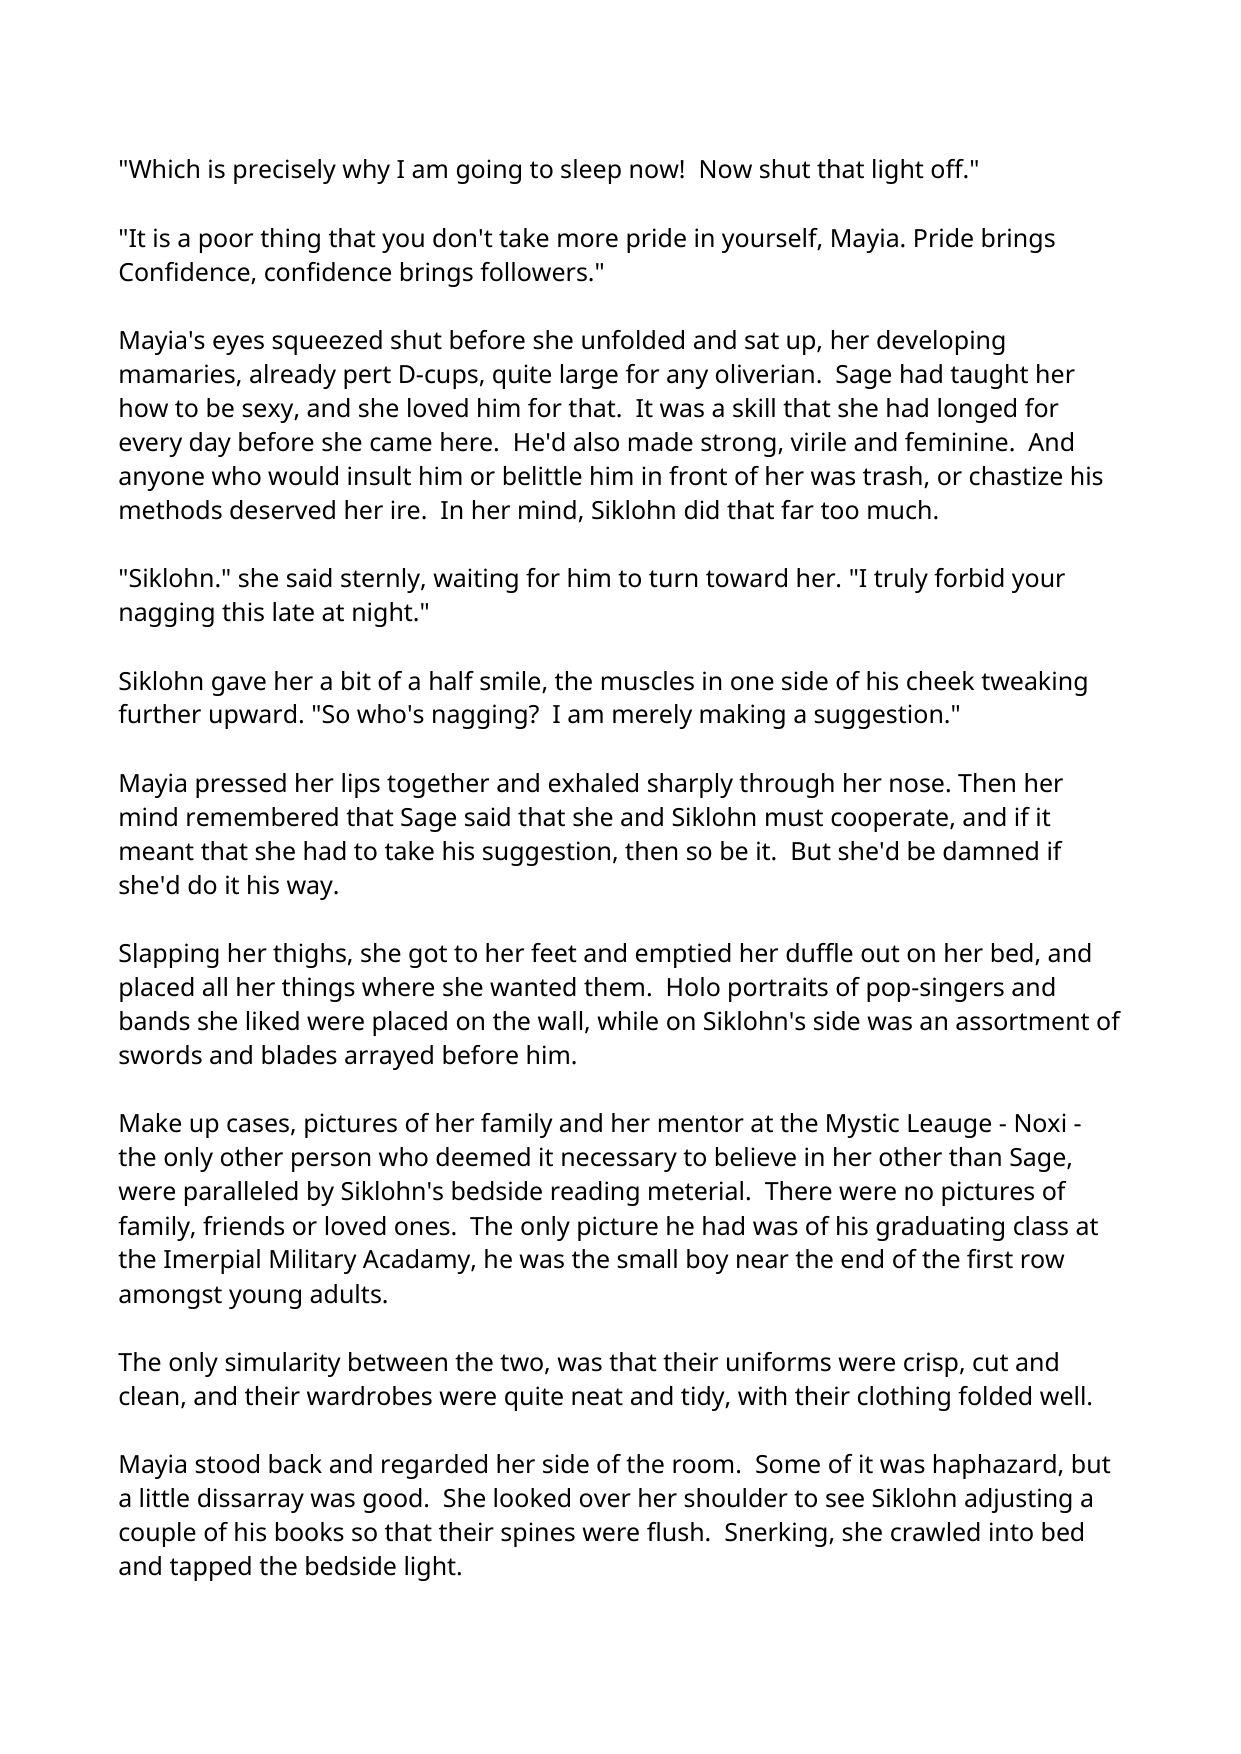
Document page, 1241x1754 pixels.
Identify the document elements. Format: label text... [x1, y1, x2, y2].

text Mayia stood back and regarded her side of the room. Some of it was haphazard, but a little dissarray was good. She looked over her shoulder to see Siklohn adjusting a couple of his books so that their spines were flush. Snerking, she crawled into bed and tapped the bedside light. [118, 1447, 1122, 1583]
text Make up cases, pictures of her family and her mentor at the Mystic Leauge - Noxi - the only other person who deemed it necessary to believe in her other than Sage, were paralleled by Siklohn's bedside reading meterial. There were no pictures of family, friends or loved ones. The only picture he had was of his graduating class at the Imerpial Military Acadamy, he was the small boy near the end of the first row amongst young adults. [118, 1106, 1122, 1310]
text Siklohn gave her a bit of a half smile, the muscles in one side of his cheek tweaking further upward. "So who's nagging? I am merely making a suggestion." [118, 663, 1122, 731]
text Mayia pressed her lips together and exhaled sharply through her nose. Then her mind remembered that Sage said that she and Siklohn must cooperate, and if it meant that she had to take his suggestion, then so be it. But she'd be damned if she'd do it his way. [118, 765, 1122, 902]
text "It is a poor thing that you don't take more pride in yourself, Mayia. Pride brings Confidence, confidence brings followers." [118, 220, 1122, 288]
text Mayia's eyes squeezed shut before she unfolded and sat up, her developing mamaries, already pert D-cups, quite large for any oliverian. Sage had taught her how to be sexy, and she loved him for that. It was a skill that she had longed for every day before she came here. He'd also made strong, virile and feminine. And anyone who would insult him or belittle him in front of her was trash, or chastize his methods deserved her ire. In her mind, Siklohn did that far too much. [118, 322, 1122, 527]
text The only simularity between the two, was that their uniforms were crisp, cut and clean, and their wardrobes were quite neat and tidy, with their clothing folded well. [118, 1344, 1122, 1412]
text "Siklohn." she said sternly, waiting for him to turn toward her. "I truly forbid your nagging this late at night." [118, 561, 1122, 629]
text Slapping her thighs, she got to her feet and emptied her duffle out on her bed, and placed all her things where she wanted them. Holo portraits of pop-singers and bands she liked were placed on the wall, while on Siklohn's side was an assortment of swords and blades arrayed before him. [118, 936, 1122, 1072]
text "Which is precisely why I am going to sleep now! Now shut that light off." [118, 152, 1122, 186]
